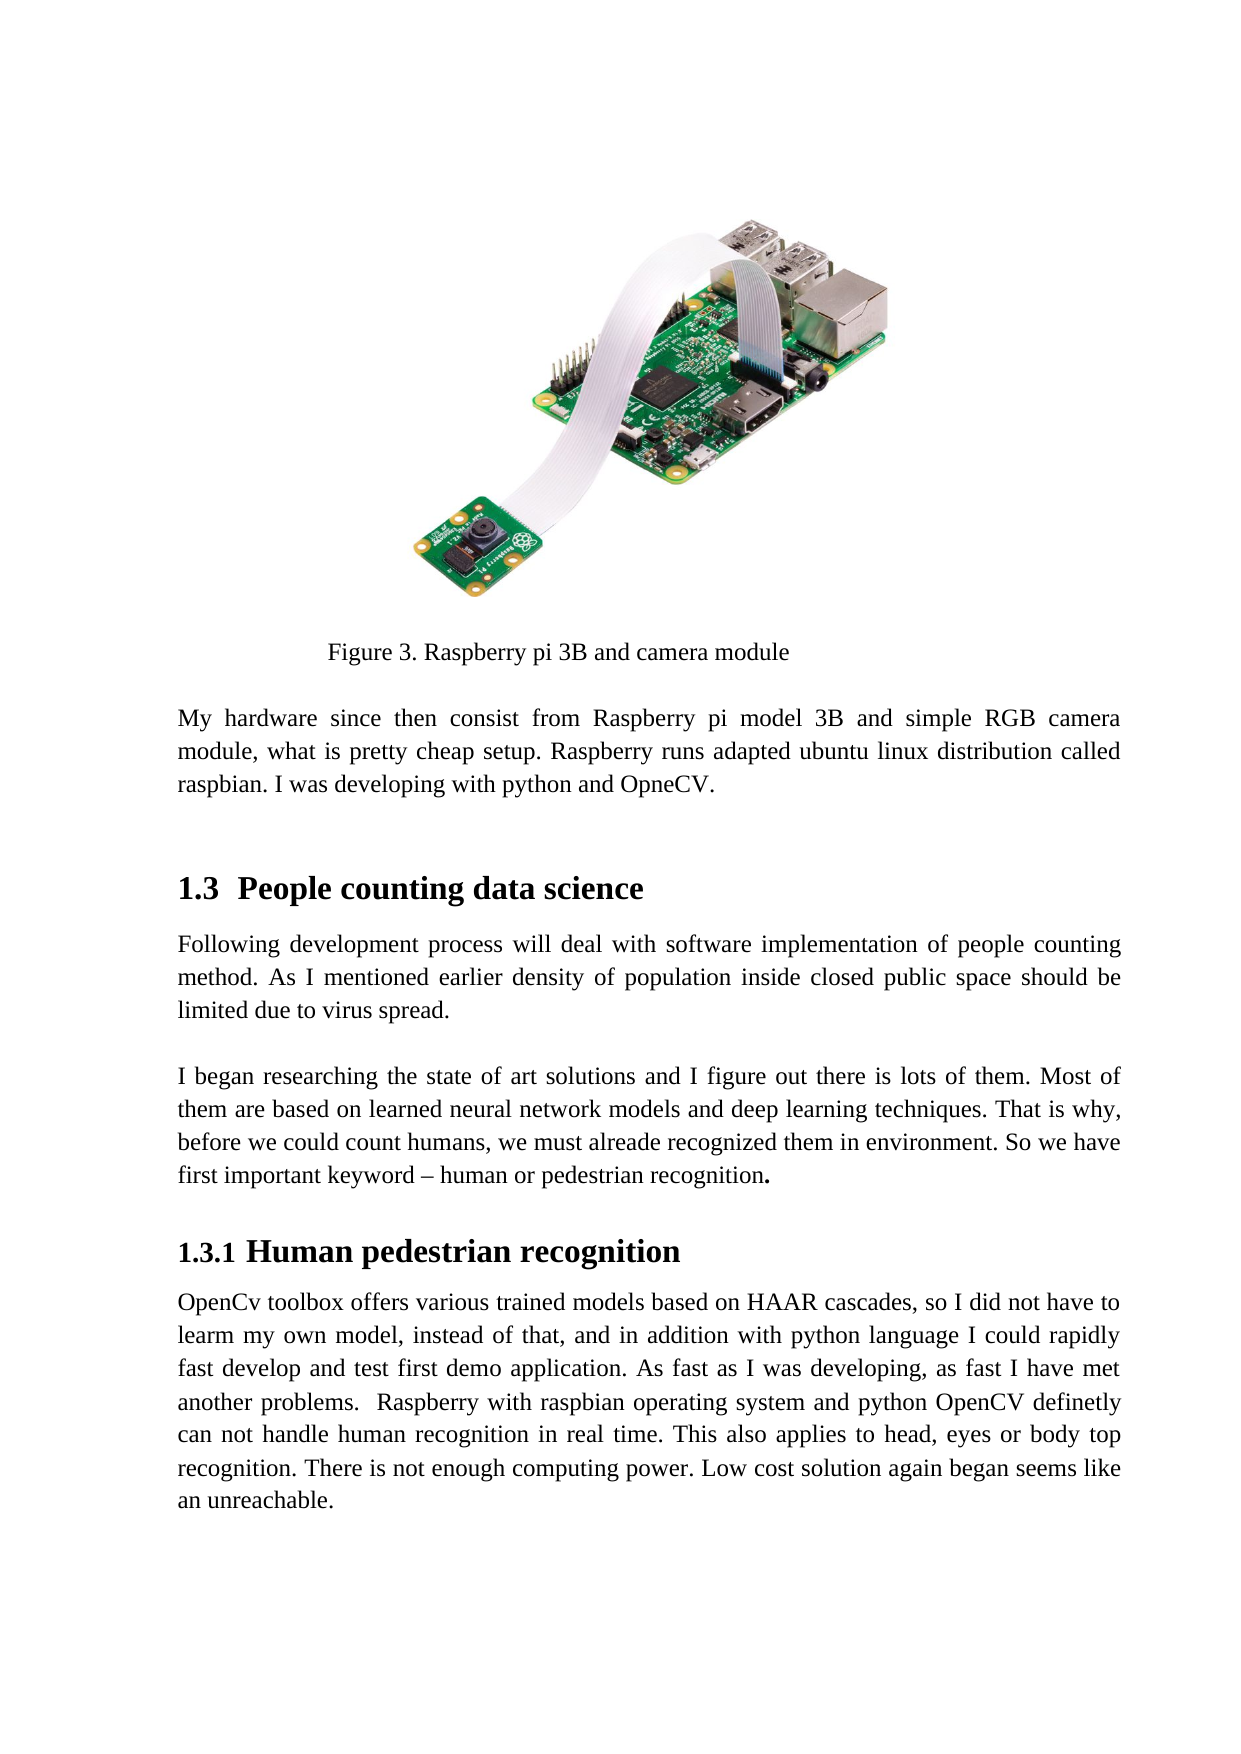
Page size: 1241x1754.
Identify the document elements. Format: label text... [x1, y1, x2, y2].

subtitle Human pedestrian recognition [177, 1231, 1122, 1269]
text Figure 3. Raspberry pi 3B and camera module [177, 637, 1122, 666]
subtitle People counting data science [177, 868, 1122, 907]
text Following development process will deal with software implementation of people counting method. As I mentioned earlier density of population inside closed public space should be limited due to virus spread. [177, 929, 1122, 1024]
text My hardware since then consist from Raspberry pi model 3B and simple RGB camera module, what is pretty cheap setup. Raspberry runs adapted ubuntu linux distribution called raspbian. I was developing with python and OpneCV. [177, 703, 1122, 798]
text OpenCv toolbox offers various trained models based on HAAR cascades, so I did not have to learm my own model, instead of that, and in addition with python language I could rapidly fast develop and test first demo application. As fast as I was developing, as fast I have met another problems. Raspberry with raspbian operating system and python OpenCV definetly can not handle human recognition in real time. This also applies to head, eyes or body top recognition. There is not enough computing power. Low cost solution again began seems like an unreachable. [177, 1287, 1122, 1514]
text I began researching the state of art solutions and I figure out there is lots of them. Most of them are based on learned neural network models and deep learning techniques. That is why, before we could count humans, we must alreade recognized them in environment. So we have first important keyword – human or pedestrian recognition. [177, 1061, 1122, 1189]
picture [312, 219, 987, 597]
